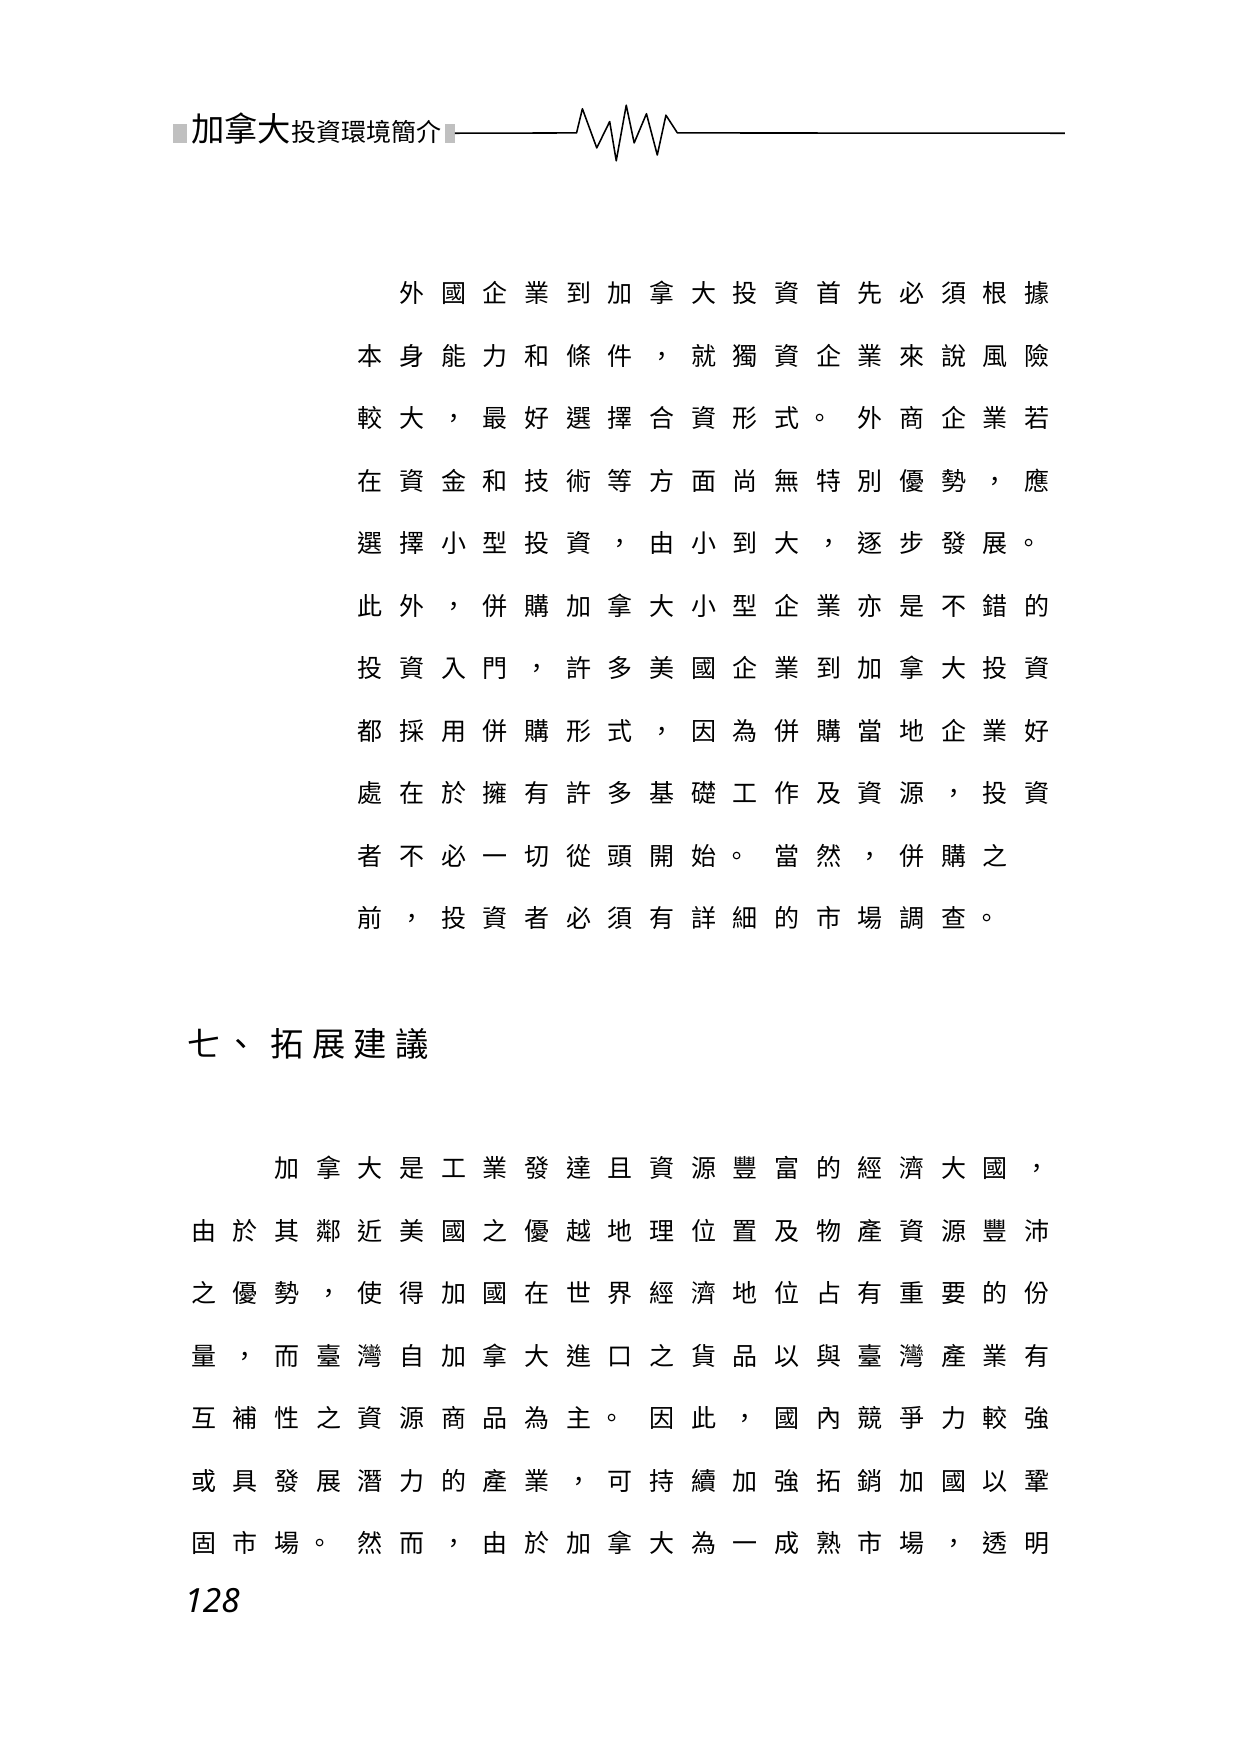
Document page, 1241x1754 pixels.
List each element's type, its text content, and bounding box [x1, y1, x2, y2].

text 外國企業到加拿大投資首先必須根據本身能力和條件，就獨資企業來說風險較大，最好選擇合資形式。外商企業若在資金和技術等方面尚無特別優勢，應選擇小型投資，由小到大，逐步發展。此外，併購加拿大小型企業亦是不錯的投資入門，許多美國企業到加拿大投資都採用併購形式，因為併購當地企業好處在於擁有許多基礎工作及資源，投資者不必一切從頭開始。當然，併購之前，投資者必須有詳細的市場調查。 [330, 250, 1058, 938]
text 七、拓展建議 [183, 1000, 1058, 1063]
text 加拿大是工業發達且資源豐富的經濟大國，由於其鄰近美國之優越地理位置及物產資源豐沛之優勢，使得加國在世界經濟地位占有重要的份量，而臺灣自加拿大進口之貨品以與臺灣產業有互補性之資源商品為主。因此，國內競爭力較強或具發展潛力的產業，可持續加強拓銷加國以鞏固市場。然而，由於加拿大為一成熟市場，透明 [183, 1125, 1058, 1563]
